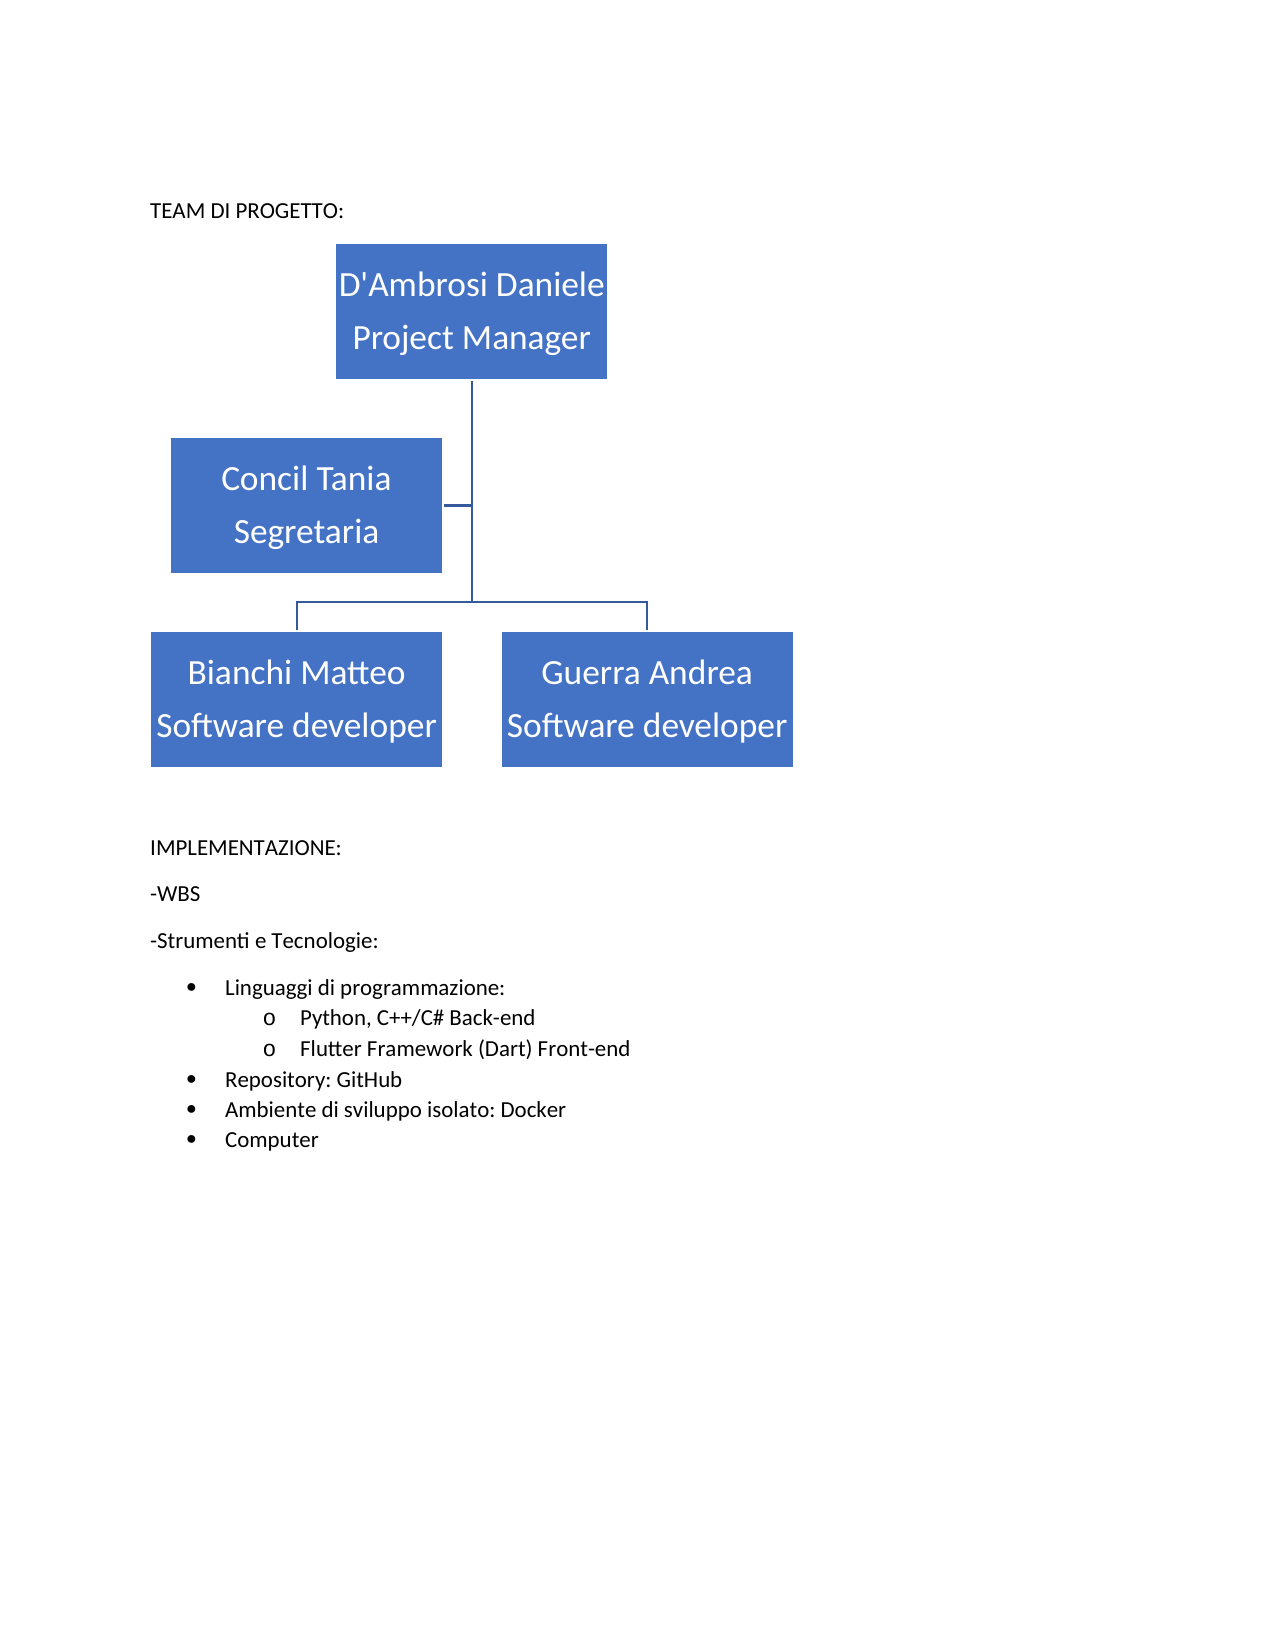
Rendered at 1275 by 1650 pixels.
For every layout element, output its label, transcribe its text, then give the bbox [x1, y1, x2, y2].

list Repository: GitHub [187, 1065, 1125, 1093]
text -WBS [150, 879, 1125, 908]
list Linguaggi di programmazione: [187, 973, 1125, 1001]
text -Strumenti e Tecnologie: [150, 926, 1125, 954]
list Computer [187, 1125, 1125, 1153]
list Ambiente di sviluppo isolato: Docker [187, 1095, 1125, 1123]
list Python, C++/C# Back-end [262, 1003, 1125, 1032]
text TEAM DI PROGETTO: [150, 197, 1125, 224]
list Flutter Framework (Dart) Front-end [262, 1034, 1125, 1063]
text IMPLEMENTAZIONE: [150, 833, 1125, 861]
